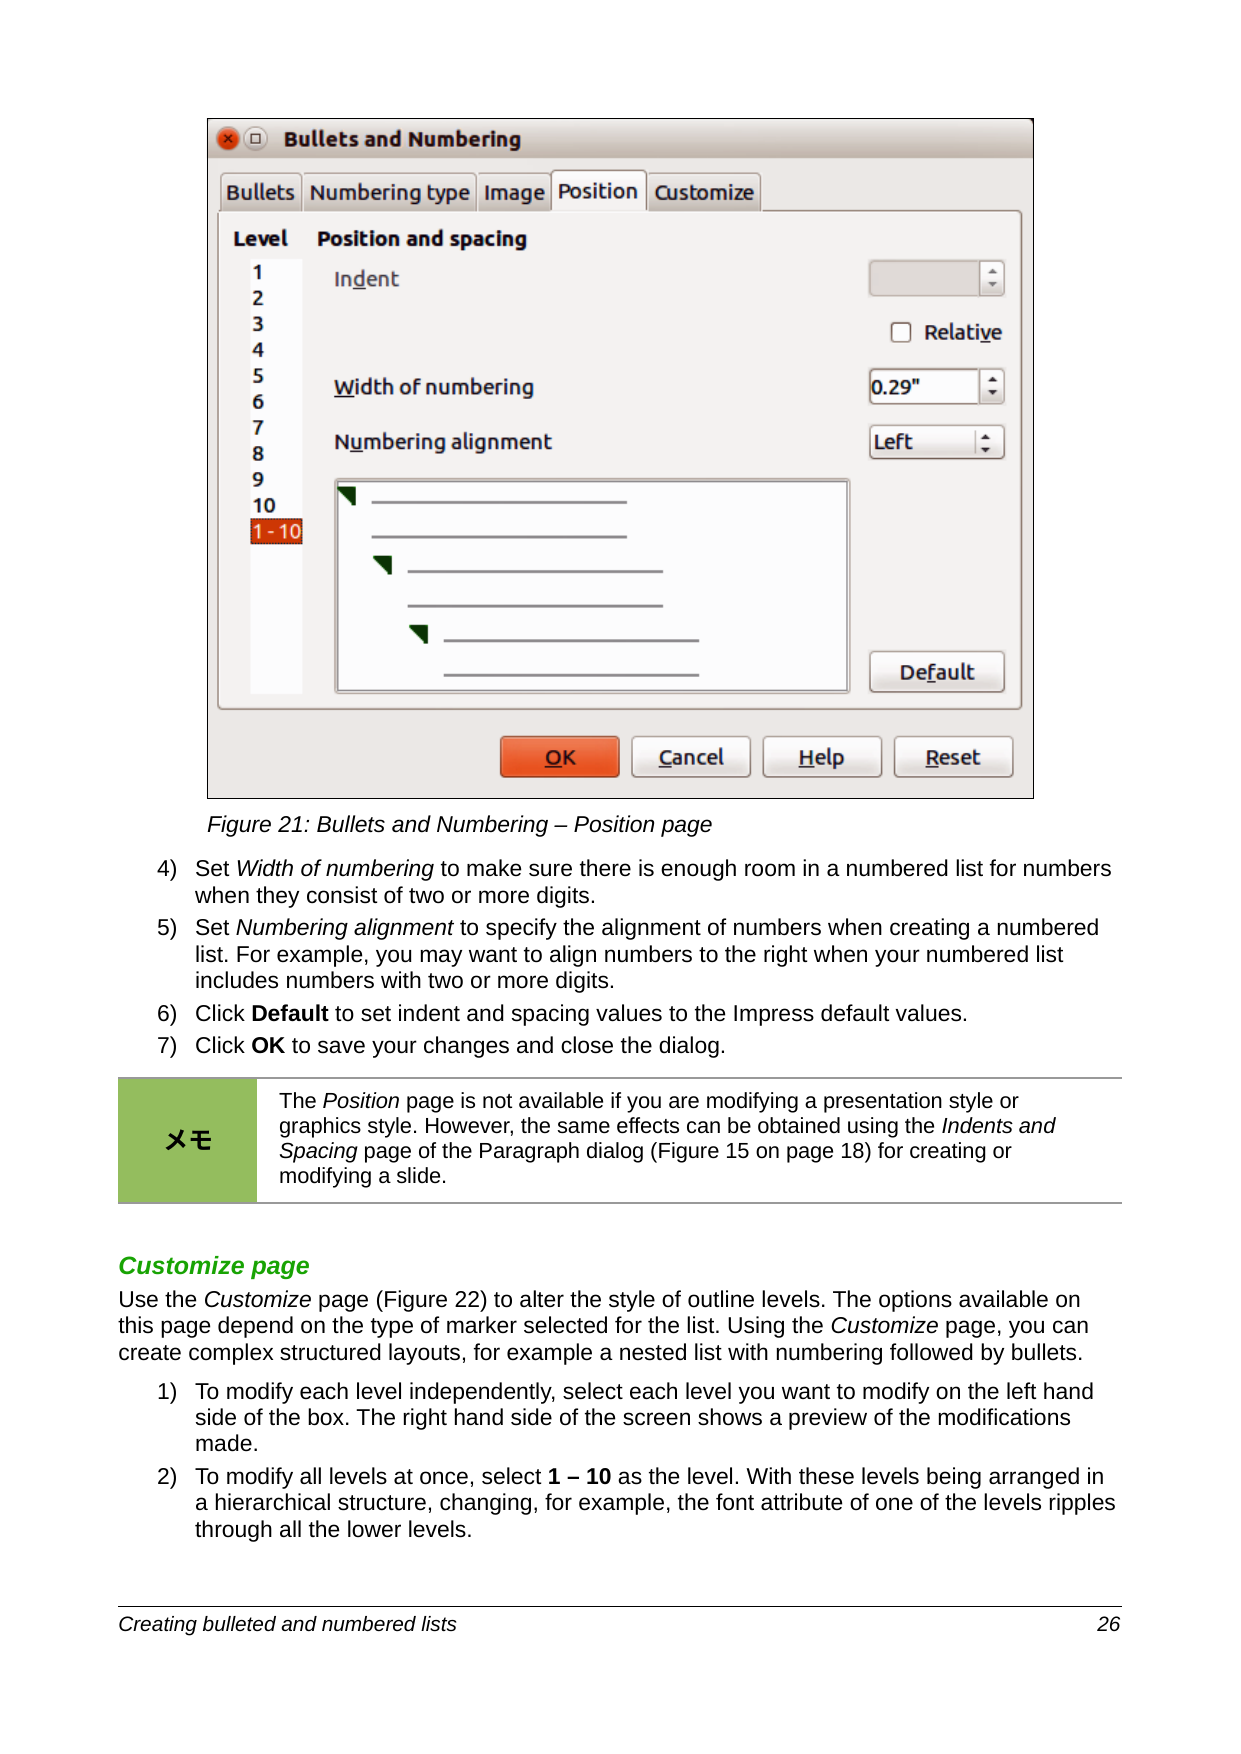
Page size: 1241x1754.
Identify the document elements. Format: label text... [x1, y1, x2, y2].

list Click Default to set indent and spacing values to the Impress default values. [177, 1000, 1122, 1026]
subtitle Customize page [118, 1251, 1122, 1280]
list To modify each level independently, select each level you want to modify on the left hand side of the box. The right hand side of the screen shows a preview of the modifications made. [177, 1378, 1122, 1457]
list Set Width of numbering to make sure there is enough room in a numbered list for numbers when they consist of two or more digits. [177, 855, 1122, 908]
list To modify all levels at once, select 1 – 10 as the level. With these levels being arranged in a hierarchical structure, changing, for example, the font attribute of one of the levels ripples through all the lower levels. [177, 1463, 1122, 1542]
list Click OK to save your changes and close the dialog. [177, 1032, 1122, 1059]
picture [208, 119, 1033, 798]
table_header メモ [118, 1079, 257, 1202]
text Use the Customize page (Figure 22) to alter the style of outline levels. The options available on this page depend on the type of marker selected for the list. Using the Customize page, you can create complex structured layouts, for example a nested list with numbering followed by bullets. [118, 1286, 1122, 1365]
list Set Numbering alignment to specify the alignment of numbers when creating a numbered list. For example, you may want to align numbers to the right when your numbered list includes numbers with two or more digits. [177, 914, 1122, 993]
text Figure 21: Bullets and Numbering – Position page [207, 811, 1033, 837]
table_header The Position page is not available if you are modifying a presentation style or graphics style. However, the same effects can be obtained using the Indents and Spacing page of the Paragraph dialog (Figure 15 on page ) for creating or modifying a slide. [258, 1079, 1122, 1202]
